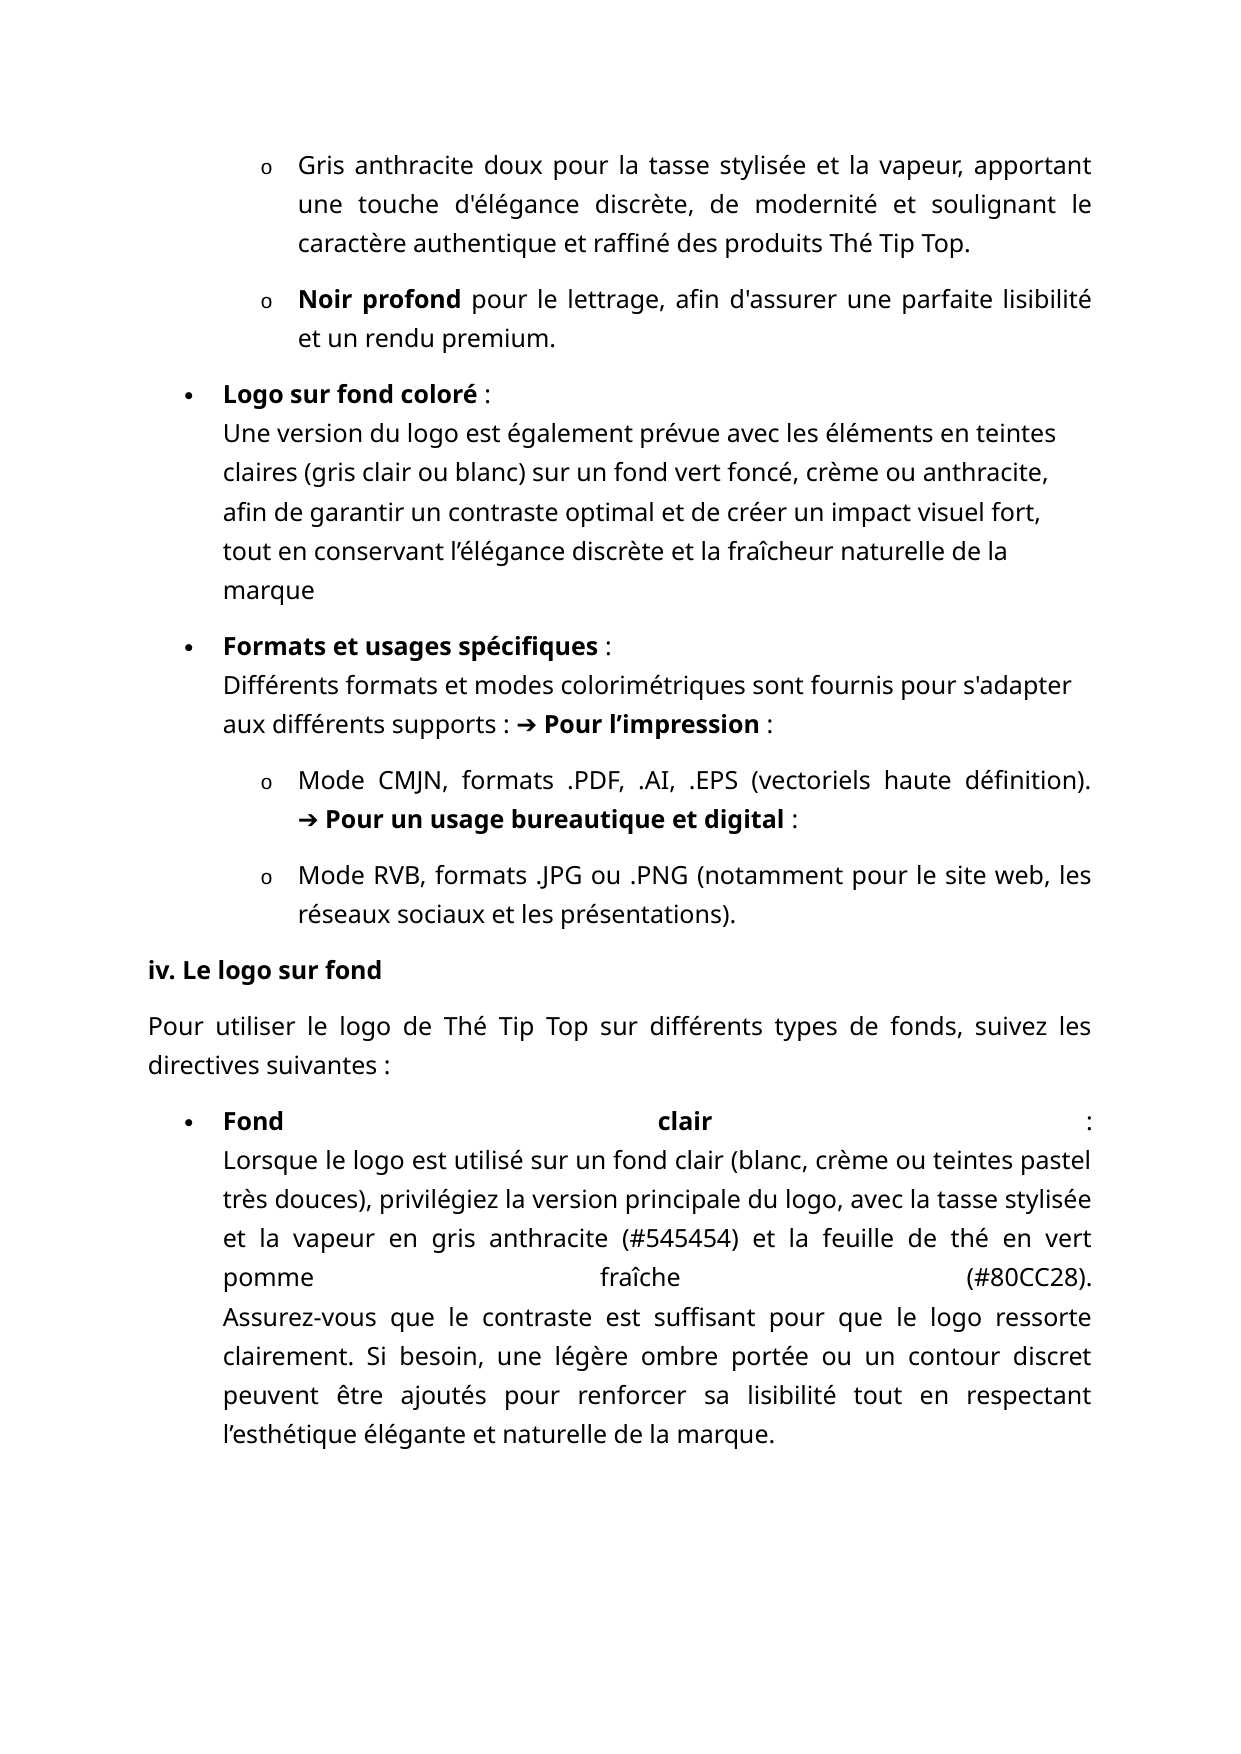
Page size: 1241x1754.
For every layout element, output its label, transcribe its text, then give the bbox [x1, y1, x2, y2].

list Formats et usages spécifiques : Différents formats et modes colorimétriques sont fournis pour s'adapter aux différents supports : ➔ Pour l’impression : [185, 628, 1093, 741]
list Fond clair : Lorsque le logo est utilisé sur un fond clair (blanc, crème ou teintes pastel très douces), privilégiez la version principale du logo, avec la tasse stylisée et la vapeur en gris anthracite (#545454) et la feuille de thé en vert pomme fraîche (#80CC28). Assurez-vous que le contraste est suffisant pour que le logo ressorte clairement. Si besoin, une légère ombre portée ou un contour discret peuvent être ajoutés pour renforcer sa lisibilité tout en respectant l’esthétique élégante et naturelle de la marque. [185, 1103, 1093, 1451]
text iv. Le logo sur fond [148, 953, 1093, 987]
list Mode RVB, formats .JPG ou .PNG (notamment pour le site web, les réseaux sociaux et les présentations). [260, 858, 1093, 931]
list Logo sur fond coloré : Une version du logo est également prévue avec les éléments en teintes claires (gris clair ou blanc) sur un fond vert foncé, crème ou anthracite, afin de garantir un contraste optimal et de créer un impact visuel fort, tout en conservant l’élégance discrète et la fraîcheur naturelle de la marque [185, 377, 1093, 607]
list Gris anthracite doux pour la tasse stylisée et la vapeur, apportant une touche d'élégance discrète, de modernité et soulignant le caractère authentique et raffiné des produits Thé Tip Top. [260, 148, 1093, 260]
text Pour utiliser le logo de Thé Tip Top sur différents types de fonds, suivez les directives suivantes : [148, 1008, 1093, 1082]
list Noir profond pour le lettrage, afin d'assurer une parfaite lisibilité et un rendu premium. [260, 282, 1093, 355]
list Mode CMJN, formats .PDF, .AI, .EPS (vectoriels haute définition). ➔ Pour un usage bureautique et digital : [260, 763, 1093, 836]
